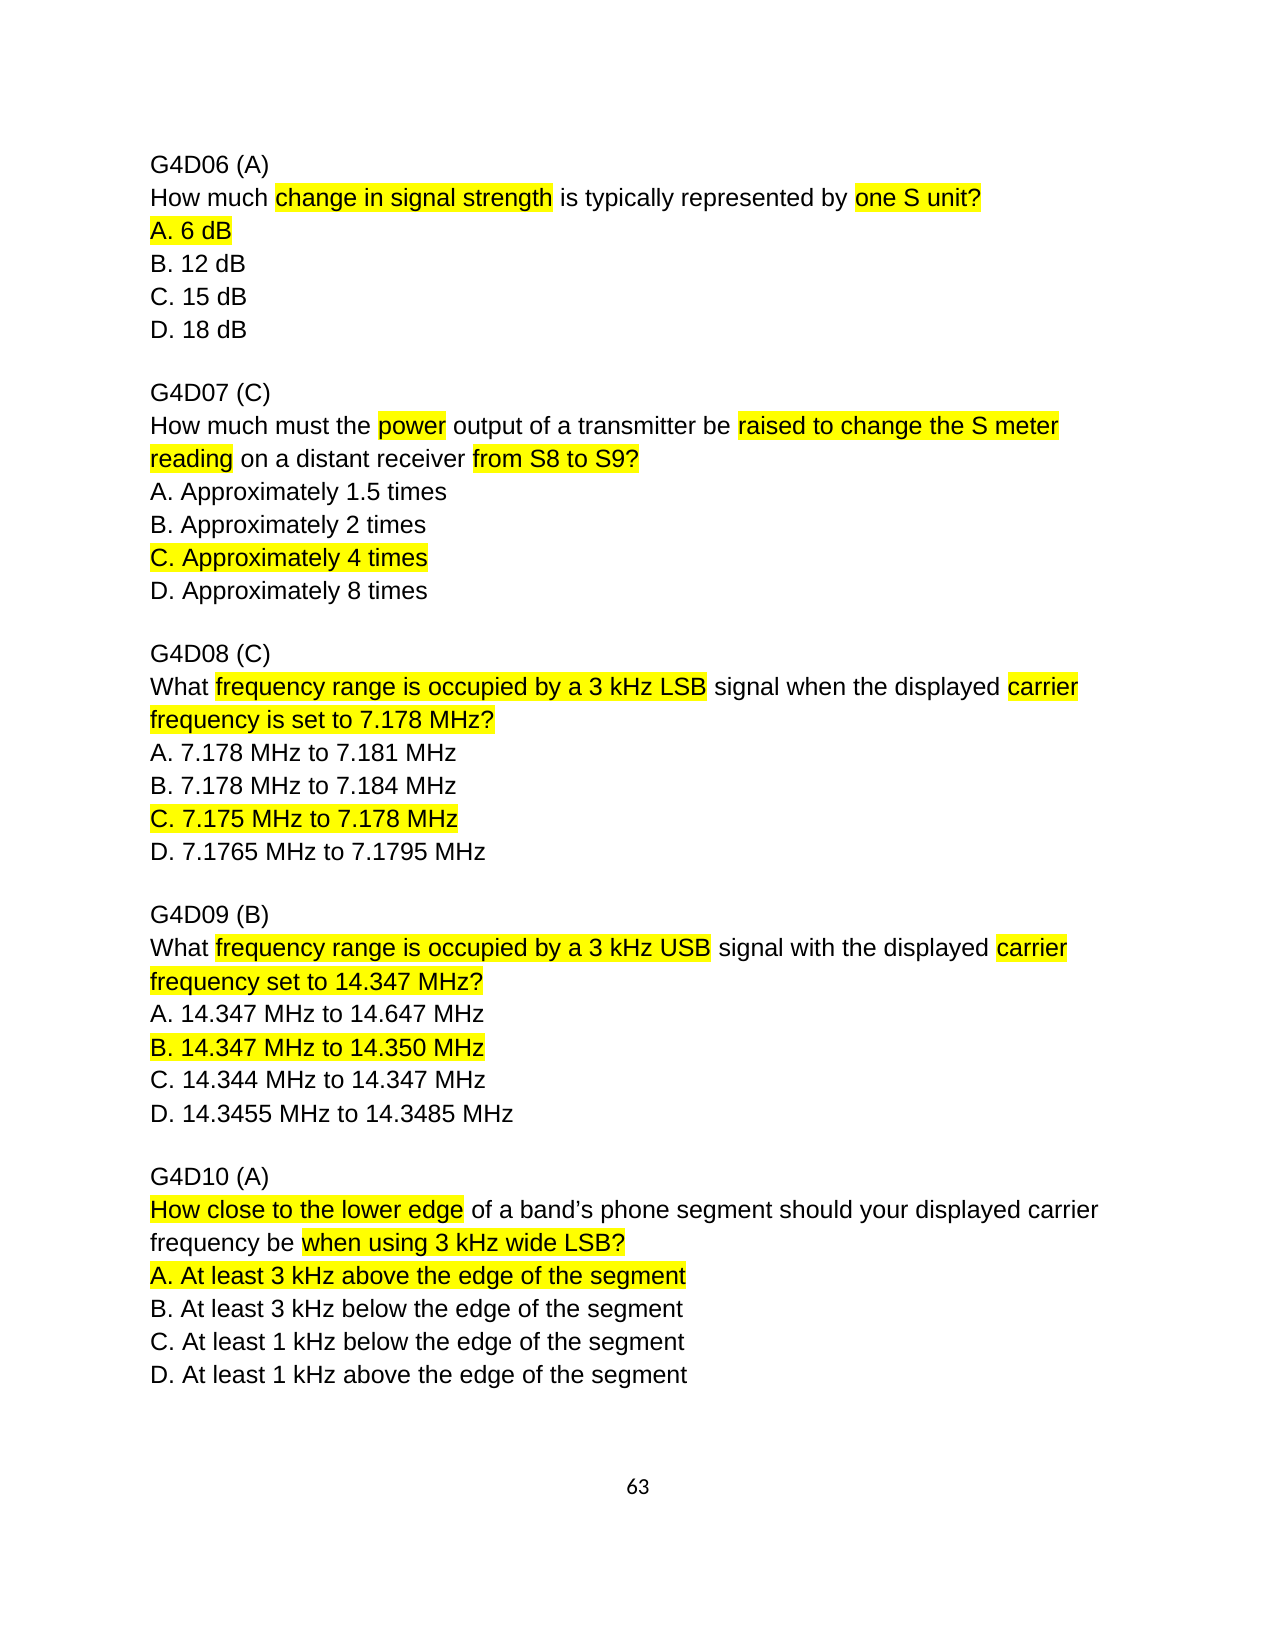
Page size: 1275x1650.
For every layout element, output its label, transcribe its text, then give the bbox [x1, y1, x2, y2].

text G4D06 (A) How much change in signal strength is typically represented by one S unit? A. 6 dB B. 12 dB C. 15 dB D. 18 dB [150, 150, 1125, 344]
text G4D08 (C) What frequency range is occupied by a 3 kHz LSB signal when the displayed carrier frequency is set to 7.178 MHz? A. 7.178 MHz to 7.181 MHz B. 7.178 MHz to 7.184 MHz C. 7.175 MHz to 7.178 MHz D. 7.1765 MHz to 7.1795 MHz [150, 639, 1125, 866]
text G4D09 (B) What frequency range is occupied by a 3 kHz USB signal with the displayed carrier frequency set to 14.347 MHz? A. 14.347 MHz to 14.647 MHz B. 14.347 MHz to 14.350 MHz C. 14.344 MHz to 14.347 MHz D. 14.3455 MHz to 14.3485 MHz [150, 900, 1125, 1127]
text G4D07 (C) How much must the power output of a transmitter be raised to change the S meter reading on a distant receiver from S8 to S9? A. Approximately 1.5 times B. Approximately 2 times C. Approximately 4 times D. Approximately 8 times [150, 378, 1125, 605]
text G4D10 (A) How close to the lower edge of a band’s phone segment should your displayed carrier frequency be when using 3 kHz wide LSB? A. At least 3 kHz above the edge of the segment B. At least 3 kHz below the edge of the segment C. At least 1 kHz below the edge of the segment D. At least 1 kHz above the edge of the segment [150, 1162, 1125, 1388]
